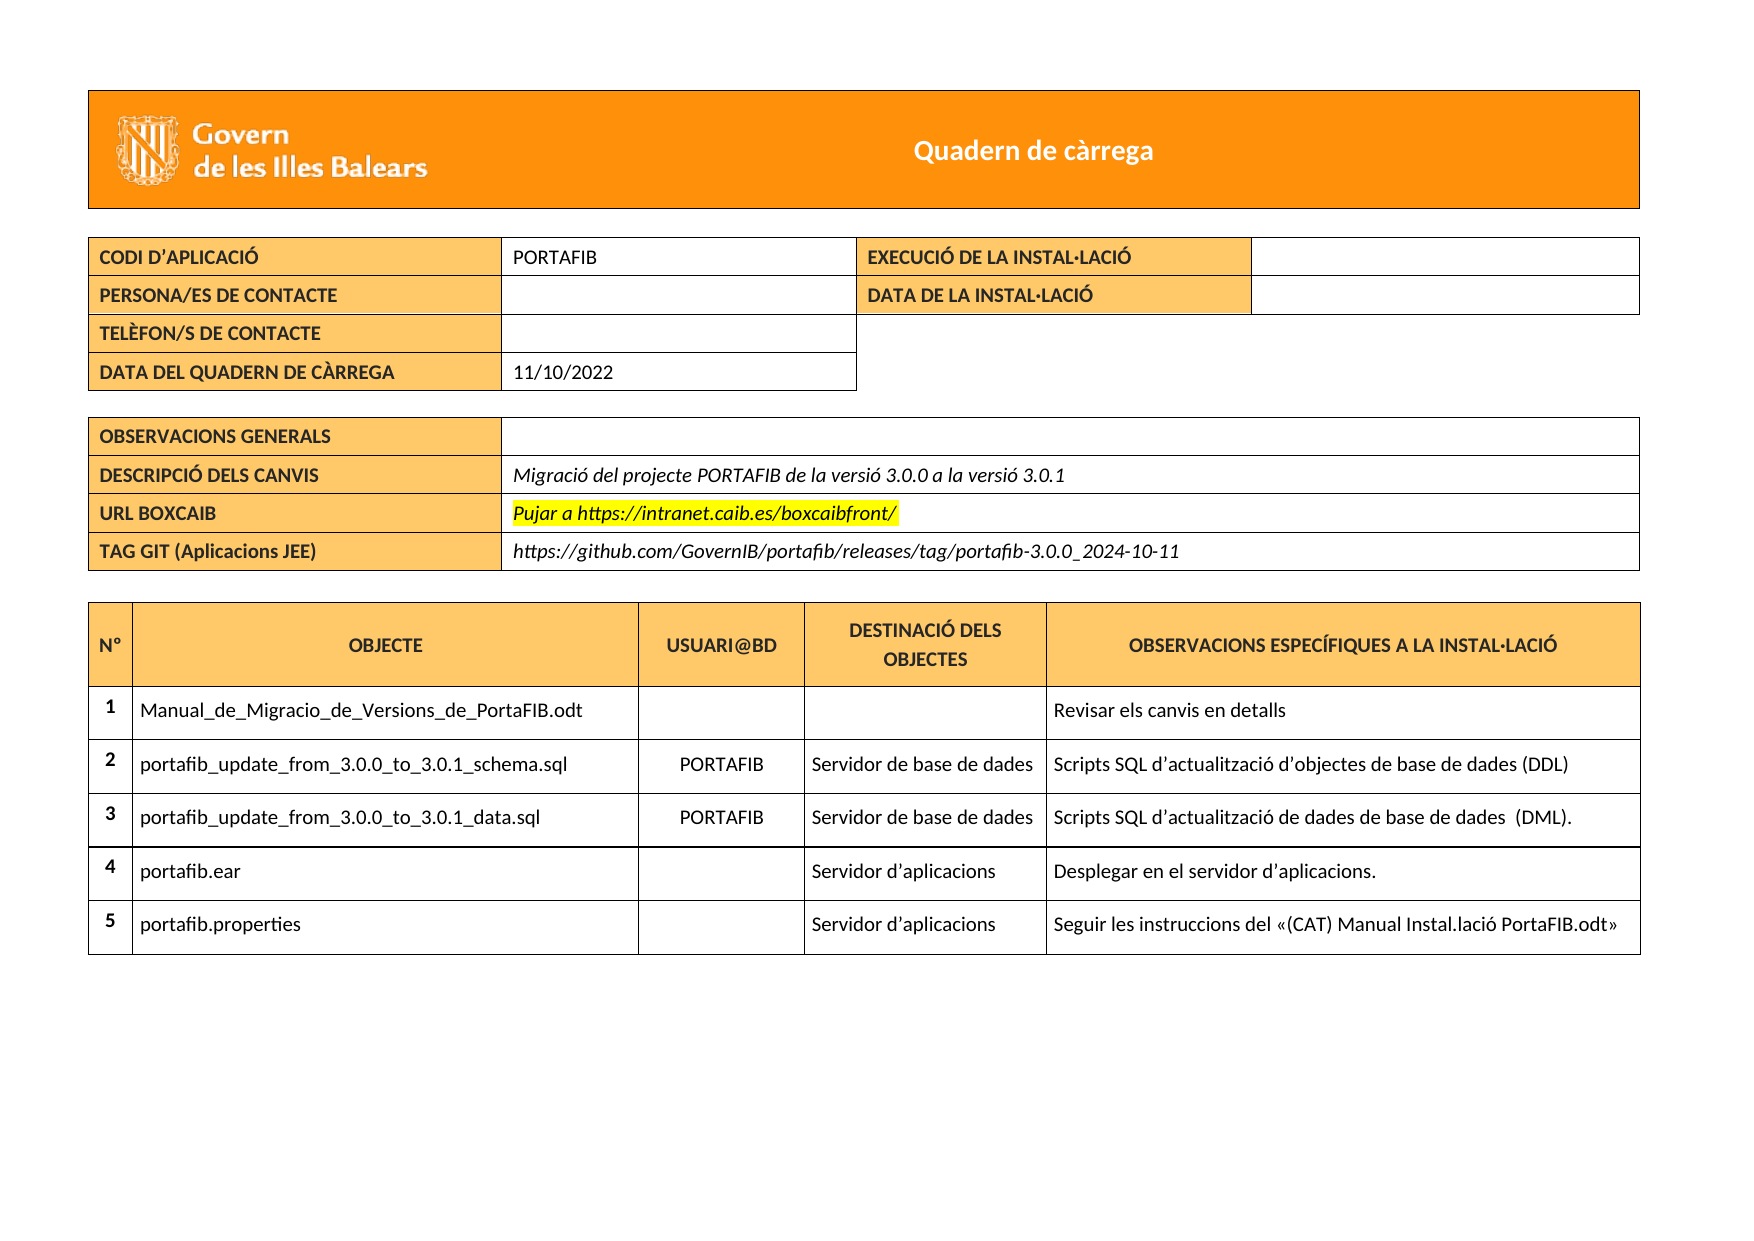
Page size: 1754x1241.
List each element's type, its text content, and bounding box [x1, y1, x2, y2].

table_cell PORTAFIB [639, 740, 804, 793]
table_cell [857, 352, 1251, 390]
table_header CODI D’APLICACIÓ [89, 238, 501, 275]
table_cell portafib.ear [133, 848, 638, 900]
table_cell 5 [89, 901, 132, 953]
table_cell [639, 901, 804, 953]
table_cell 3 [89, 794, 132, 846]
table_cell [502, 315, 856, 352]
picture [91, 109, 474, 195]
table_header [89, 91, 428, 109]
table_header OBSERVACIONS ESPECÍFIQUES A LA INSTAL·LACIÓ [1047, 603, 1640, 686]
table_cell Desplegar en el servidor d’aplicacions. [1047, 848, 1640, 900]
table_cell PORTAFIB [639, 794, 804, 846]
table_cell Seguir les instruccions del «(CAT) Manual Instal.lació PortaFIB.odt» [1047, 901, 1640, 953]
table_cell [1251, 315, 1639, 352]
table_header Quadern de càrrega [428, 110, 1639, 208]
table_cell [502, 276, 856, 313]
table_header DESTINACIÓ DELS OBJECTES [805, 603, 1046, 686]
table_cell [639, 687, 804, 739]
table_cell 1 [89, 687, 132, 739]
table_header [428, 91, 1639, 109]
table_cell 11/10/2022 [502, 353, 856, 390]
table_cell portafib_update_from_3.0.0_to_3.0.1_data.sql [133, 794, 638, 846]
table_header [502, 418, 1639, 455]
table_header Nº [89, 603, 132, 686]
table_cell portafib.properties [133, 901, 638, 953]
table_cell Servidor d’aplicacions [805, 901, 1046, 953]
table_cell [639, 848, 804, 900]
table_cell 2 [89, 740, 132, 793]
table_header OBJECTE [133, 603, 638, 686]
table_cell PERSONA/ES DE CONTACTE [89, 276, 501, 313]
table_cell Servidor de base de dades [805, 740, 1046, 793]
table_cell URL BOXCAIB [89, 494, 501, 532]
table_cell TAG GIT (Aplicacions JEE) [89, 533, 501, 570]
table_cell Pujar a https://intranet.caib.es/boxcaibfront/ [502, 494, 1639, 532]
table_cell DESCRIPCIÓ DELS CANVIS [89, 456, 501, 493]
table_cell Scripts SQL d’actualització d’objectes de base de dades (DDL) [1047, 740, 1640, 793]
table_cell https://github.com/GovernIB/portafib/releases/tag/portafib-3.0.0_2024-10-11 [502, 533, 1639, 570]
table_cell Servidor de base de dades [805, 794, 1046, 846]
table_cell TELÈFON/S DE CONTACTE [89, 315, 501, 352]
table_cell [805, 687, 1046, 739]
table_cell Manual_de_Migracio_de_Versions_de_PortaFIB.odt [133, 687, 638, 739]
table_header USUARI@BD [639, 603, 804, 686]
table_header [1252, 238, 1639, 275]
table_cell Scripts SQL d’actualització de dades de base de dades (DML). [1047, 794, 1640, 846]
table_cell DATA DEL QUADERN DE CÀRREGA [89, 353, 501, 390]
table_cell [1252, 276, 1639, 313]
table_header PORTAFIB [502, 238, 856, 275]
table_header [89, 110, 428, 208]
table_header EXECUCIÓ DE LA INSTAL·LACIÓ [857, 238, 1251, 275]
table_cell [857, 315, 1251, 352]
table_header OBSERVACIONS GENERALS [89, 418, 501, 455]
table_cell portafib_update_from_3.0.0_to_3.0.1_schema.sql [133, 740, 638, 793]
table_cell Servidor d’aplicacions [805, 848, 1046, 900]
table_cell DATA DE LA INSTAL·LACIÓ [857, 276, 1251, 313]
table_cell Revisar els canvis en detalls [1047, 687, 1640, 739]
table_cell [1251, 352, 1639, 390]
table_cell 4 [89, 848, 132, 900]
table_cell Migració del projecte PORTAFIB de la versió 3.0.0 a la versió 3.0.1 [502, 456, 1639, 493]
